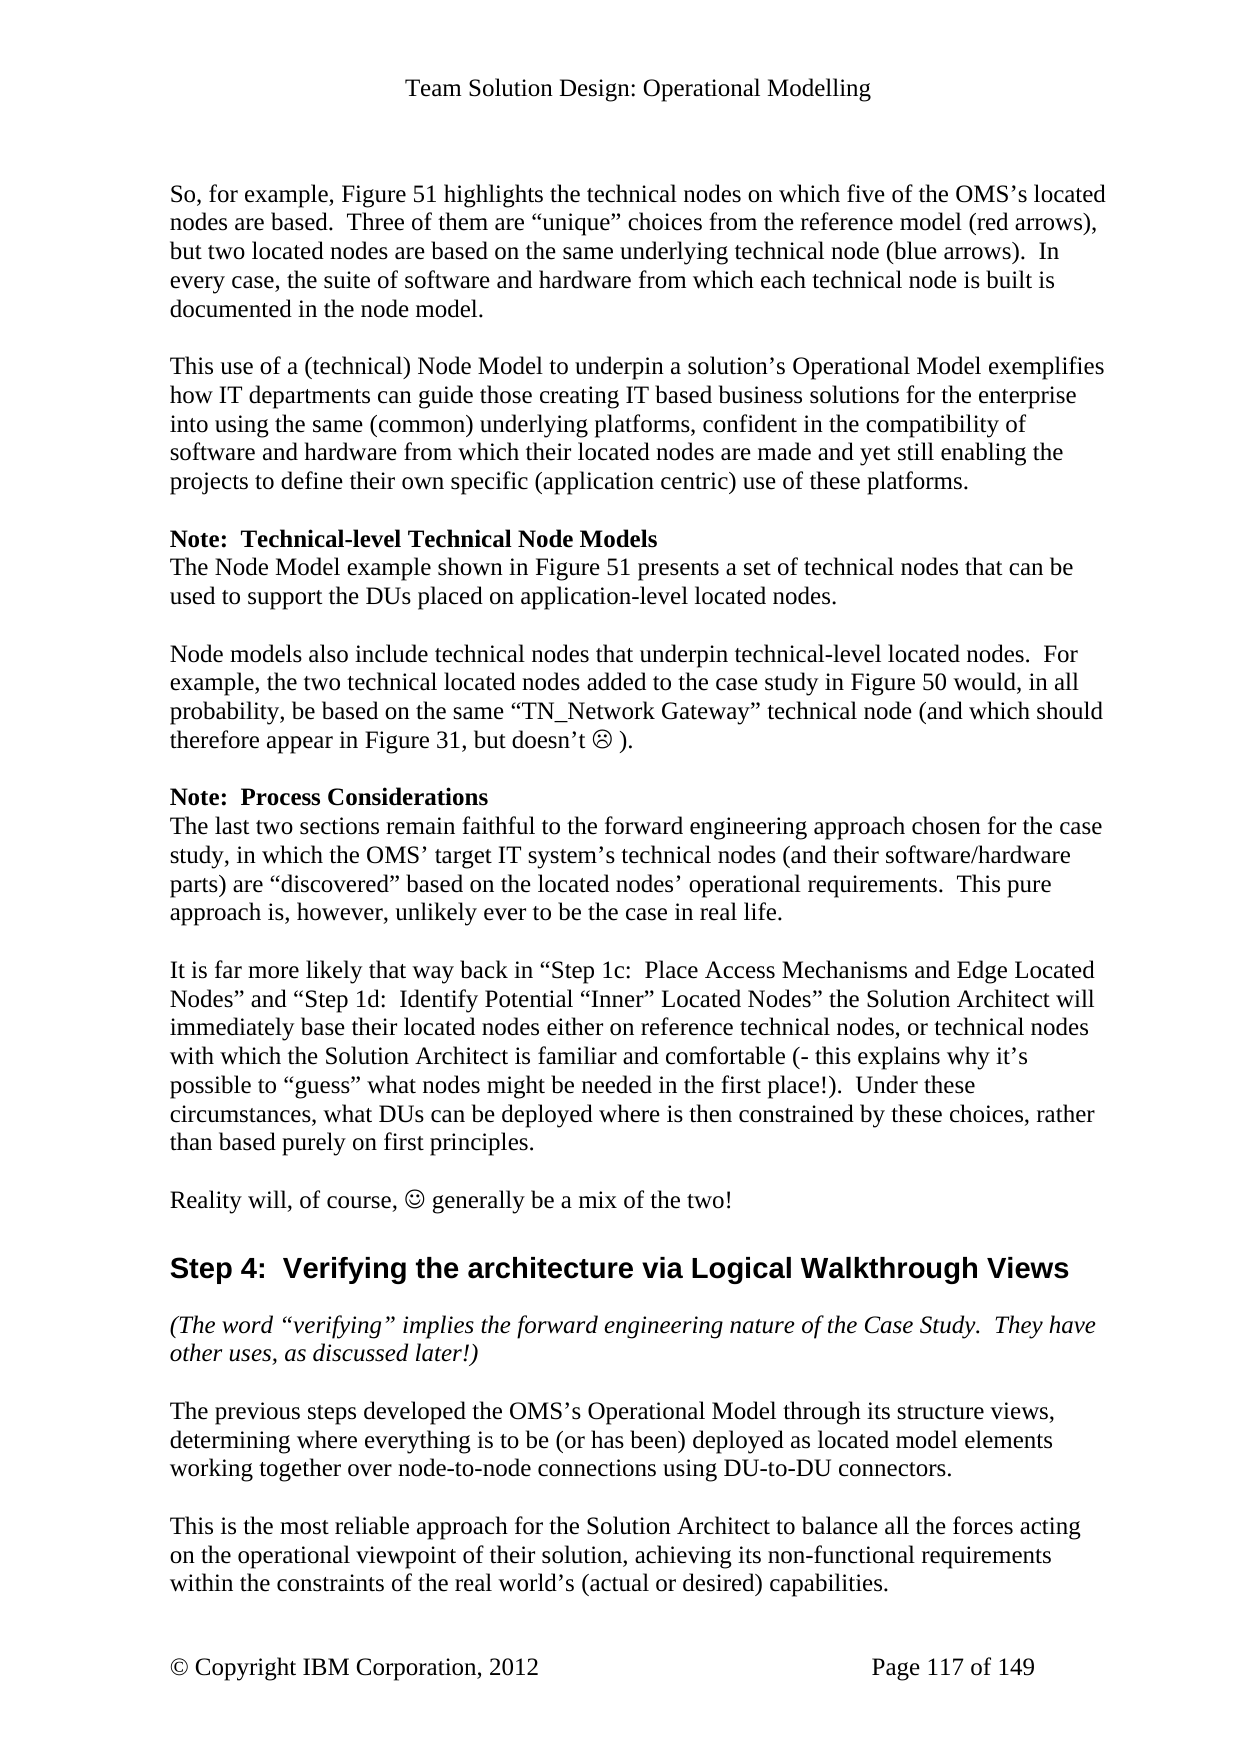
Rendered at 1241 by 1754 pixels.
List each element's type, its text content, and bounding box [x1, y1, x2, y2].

text Note: Process Considerations The last two sections remain faithful to the forward engineering approach chosen for the case study, in which the OMS’ target IT system’s technical nodes (and their software/hardware parts) are “discovered” based on the located nodes’ operational requirements. This pure approach is, however, unlikely ever to be the case in real life. [169, 782, 1107, 926]
text Note: Technical-level Technical Node Models The Node Model example shown in Figure 51 presents a set of technical nodes that can be used to support the DUs placed on application-level located nodes. [169, 524, 1107, 610]
text (The word “verifying” implies the forward engineering nature of the Case Study. They have other uses, as discussed later!) [169, 1310, 1107, 1367]
text The previous steps developed the OMS’s Operational Model through its structure views, determining where everything is to be (or has been) deployed as located model elements working together over node-to-node connections using DU-to-DU connectors. [169, 1396, 1107, 1482]
text It is far more likely that way back in “Step 1c: Place Access Mechanisms and Edge Located Nodes” and “Step 1d: Identify Potential “Inner” Located Nodes” the Solution Architect will immediately base their located nodes either on reference technical nodes, or technical nodes with which the Solution Architect is familiar and comfortable (- this explains why it’s possible to “guess” what nodes might be needed in the first place!). Under these circumstances, what DUs can be deployed where is then constrained by these choices, rather than based purely on first principles. [169, 955, 1107, 1156]
text Reality will, of course,  generally be a mix of the two! [169, 1185, 1107, 1214]
text This is the most reliable approach for the Solution Architect to balance all the forces acting on the operational viewpoint of their solution, achieving its non-functional requirements within the constraints of the real world’s (actual or desired) capabilities. [169, 1511, 1107, 1597]
text Node models also include technical nodes that underpin technical-level located nodes. For example, the two technical located nodes added to the case study in Figure 50 would, in all probability, be based on the same “TN_Network Gateway” technical node (and which should therefore appear in Figure 31, but doesn’t  ). [169, 639, 1107, 754]
text This use of a (technical) Node Model to underpin a solution’s Operational Model exemplifies how IT departments can guide those creating IT based business solutions for the enterprise into using the same (common) underlying platforms, confident in the compatibility of software and hardware from which their located nodes are made and yet still enabling the projects to define their own specific (application centric) use of these platforms. [169, 351, 1107, 495]
subtitle Step 4: Verifying the architecture via Logical Walkthrough Views [169, 1251, 1107, 1285]
text So, for example, Figure 51 highlights the technical nodes on which five of the OMS’s located nodes are based. Three of them are “unique” choices from the reference model (red arrows), but two located nodes are based on the same underlying technical node (blue arrows). In every case, the suite of software and hardware from which each technical node is built is documented in the node model. [169, 179, 1107, 322]
